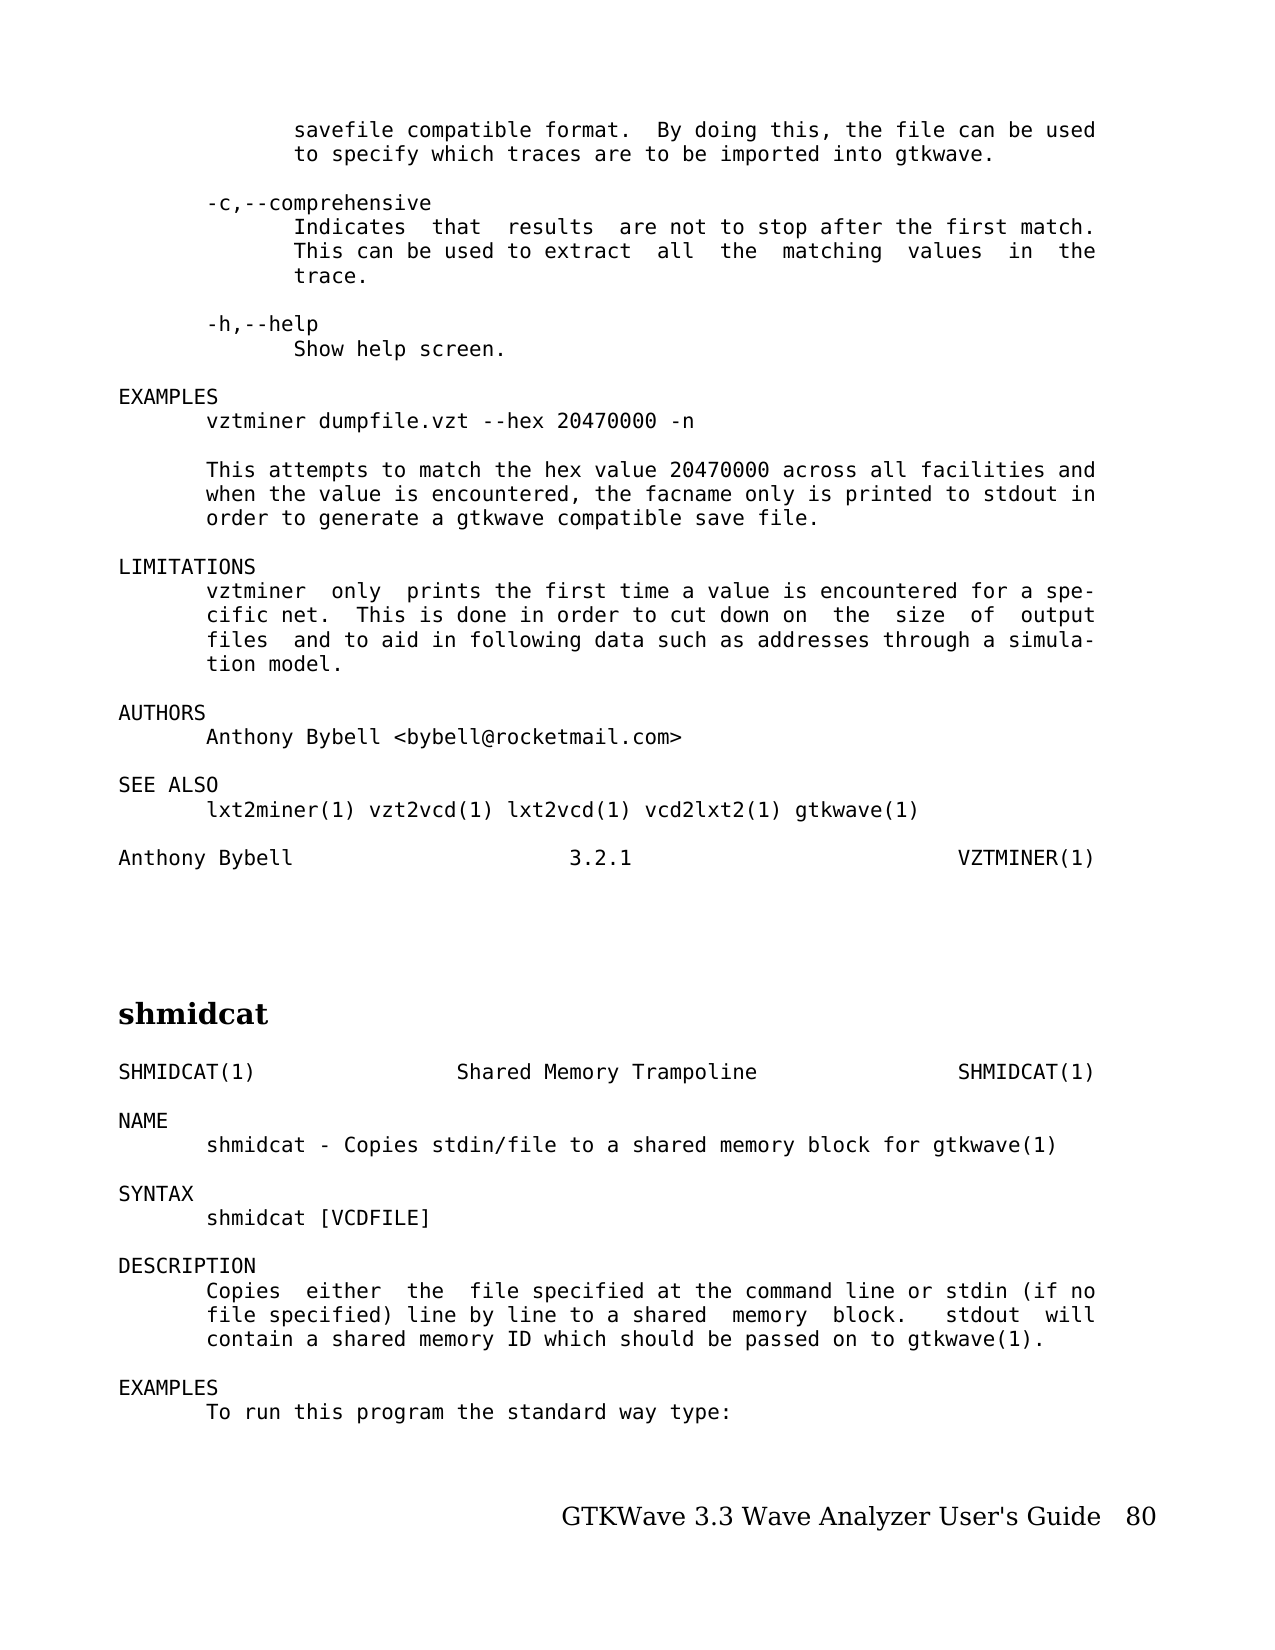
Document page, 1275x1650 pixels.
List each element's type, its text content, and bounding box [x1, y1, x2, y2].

subtitle shmidcat [118, 997, 1157, 1031]
text Anthony Bybell 3.2.1 VZTMINER(1) [118, 846, 1157, 871]
text -h,--help [118, 312, 1157, 337]
text cific net. This is done in order to cut down on the size of output [118, 603, 1157, 628]
text SHMIDCAT(1) Shared Memory Trampoline SHMIDCAT(1) [118, 1060, 1157, 1084]
text DESCRIPTION [118, 1254, 1157, 1279]
text savefile compatible format. By doing this, the file can be used [118, 118, 1157, 142]
text shmidcat [VCDFILE] [118, 1206, 1157, 1230]
text files and to aid in following data such as addresses through a simula- [118, 628, 1157, 652]
text Copies either the file specified at the command line or stdin (if no [118, 1279, 1157, 1303]
text vztminer dumpfile.vzt --hex 20470000 -n [118, 409, 1157, 434]
text trace. [118, 264, 1157, 288]
text -c,--comprehensive [118, 191, 1157, 215]
text contain a shared memory ID which should be passed on to gtkwave(1). [118, 1327, 1157, 1351]
text EXAMPLES [118, 1376, 1157, 1400]
text shmidcat - Copies stdin/file to a shared memory block for gtkwave(1) [118, 1133, 1157, 1157]
text To run this program the standard way type: [118, 1400, 1157, 1424]
text to specify which traces are to be imported into gtkwave. [118, 142, 1157, 167]
text Show help screen. [118, 337, 1157, 361]
text Anthony Bybell <bybell@rocketmail.com> [118, 725, 1157, 749]
text NAME [118, 1109, 1157, 1133]
text file specified) line by line to a shared memory block. stdout will [118, 1303, 1157, 1327]
text SYNTAX [118, 1182, 1157, 1206]
text LIMITATIONS [118, 555, 1157, 579]
text tion model. [118, 652, 1157, 676]
text This can be used to extract all the matching values in the [118, 239, 1157, 264]
text AUTHORS [118, 701, 1157, 725]
text order to generate a gtkwave compatible save file. [118, 506, 1157, 531]
text lxt2miner(1) vzt2vcd(1) lxt2vcd(1) vcd2lxt2(1) gtkwave(1) [118, 798, 1157, 822]
text SEE ALSO [118, 773, 1157, 798]
text EXAMPLES [118, 385, 1157, 409]
text This attempts to match the hex value 20470000 across all facilities and [118, 458, 1157, 482]
text vztminer only prints the first time a value is encountered for a spe- [118, 579, 1157, 603]
text when the value is encountered, the facname only is printed to stdout in [118, 482, 1157, 506]
text Indicates that results are not to stop after the first match. [118, 215, 1157, 239]
